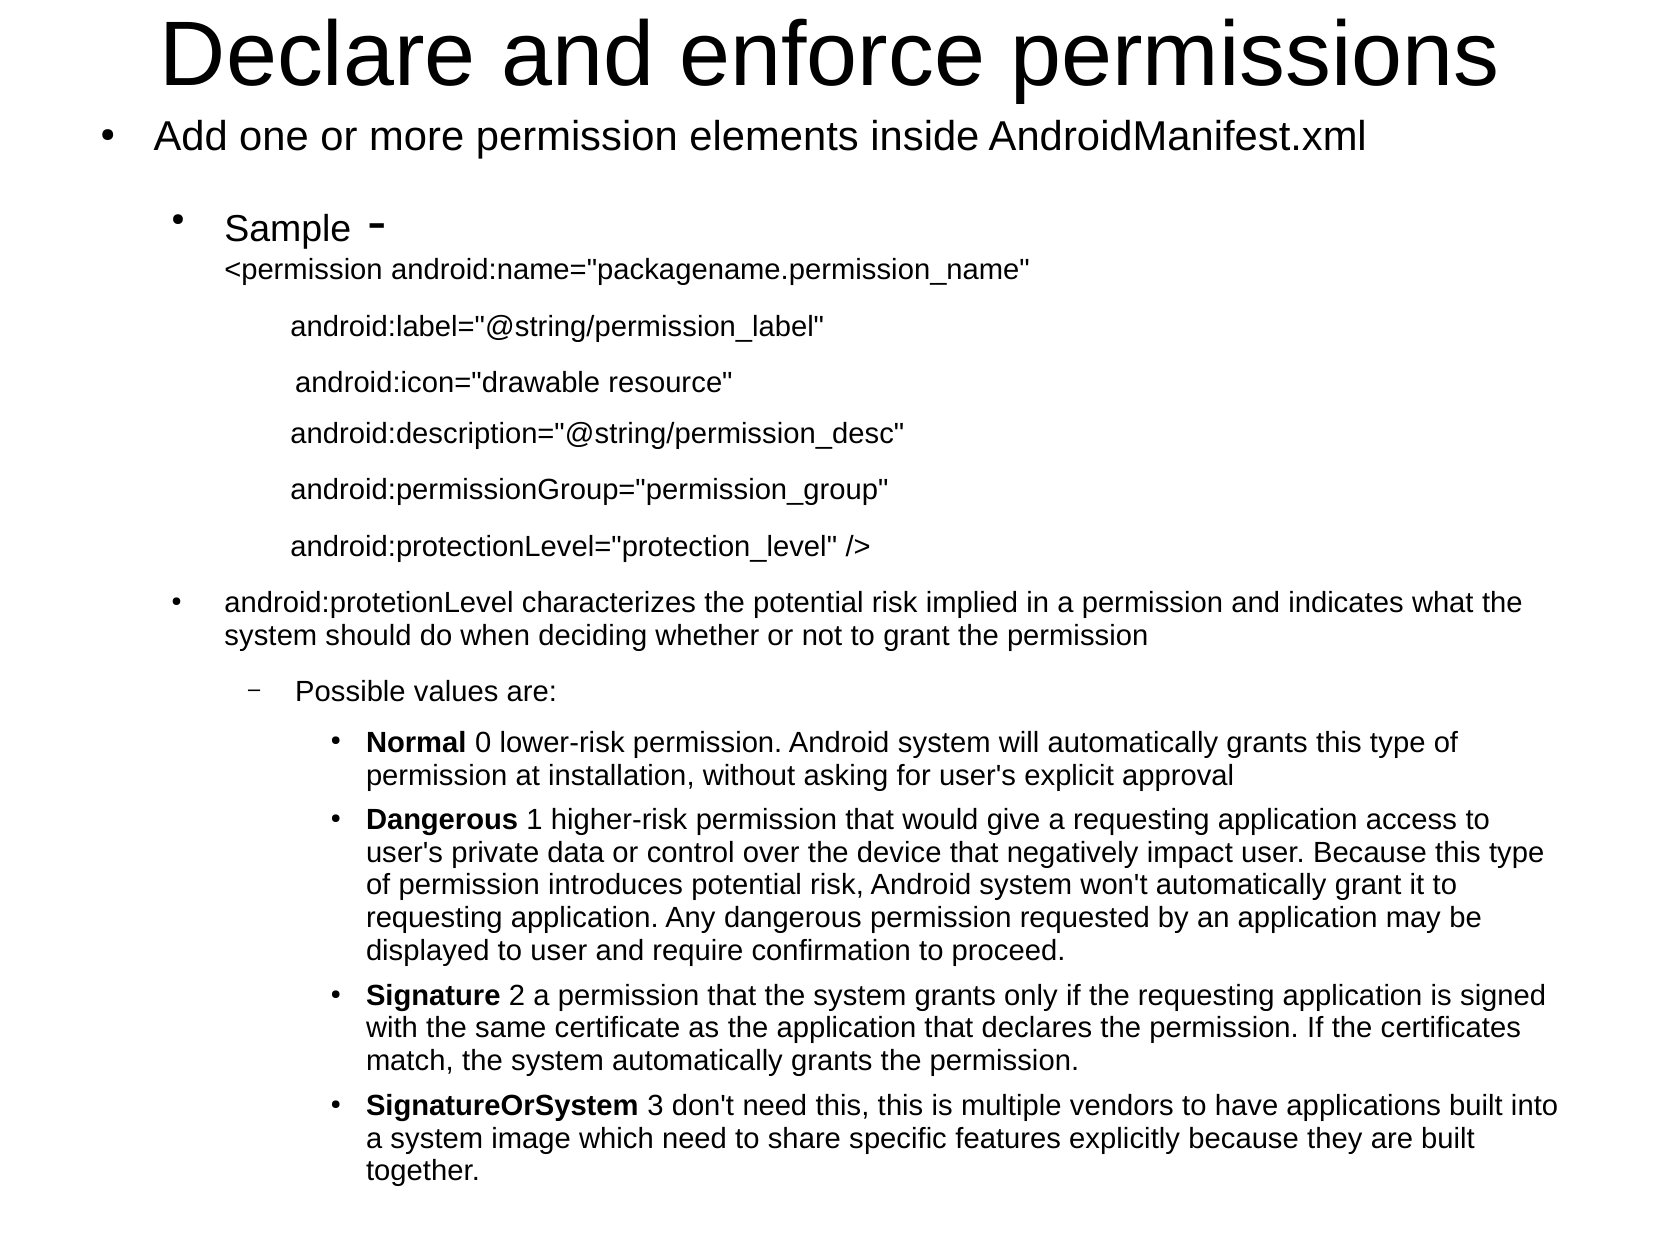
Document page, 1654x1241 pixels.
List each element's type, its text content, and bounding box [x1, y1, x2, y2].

title Declare and enforce permissions [86, 0, 1576, 151]
list Add one or more permission elements inside AndroidManifest.xml Sample - <permission android:name="packagename.permission_name" android:label="@string/permission_label" android:icon="drawable resource" android:description="@string/permission_desc" android:permissionGroup="permission_group" android:protectionLevel="protection_level" /> android:protetionLevel characterizes the potential risk implied in a permission and indicates what the system should do when deciding whether or not to grant the permission Possible values are: Normal 0 lower-risk permission. Android system will automatically grants this type of permission at installation, without asking for user's explicit approval Dangerous 1 higher-risk permission that would give a requesting application access to user's private data or control over the device that negatively impact user. Because this type of permission introduces potential risk, Android system won't automatically grant it to requesting application. Any dangerous permission requested by an application may be displayed to user and require confirmation to proceed. Signature 2 a permission that the system grants only if the requesting application is signed with the same certificate as the application that declares the permission. If the certificates match, the system automatically grants the permission. SignatureOrSystem 3 don't need this, this is multiple vendors to have applications built into a system image which need to share specific features explicitly because they are built together. [82, 112, 1571, 1241]
